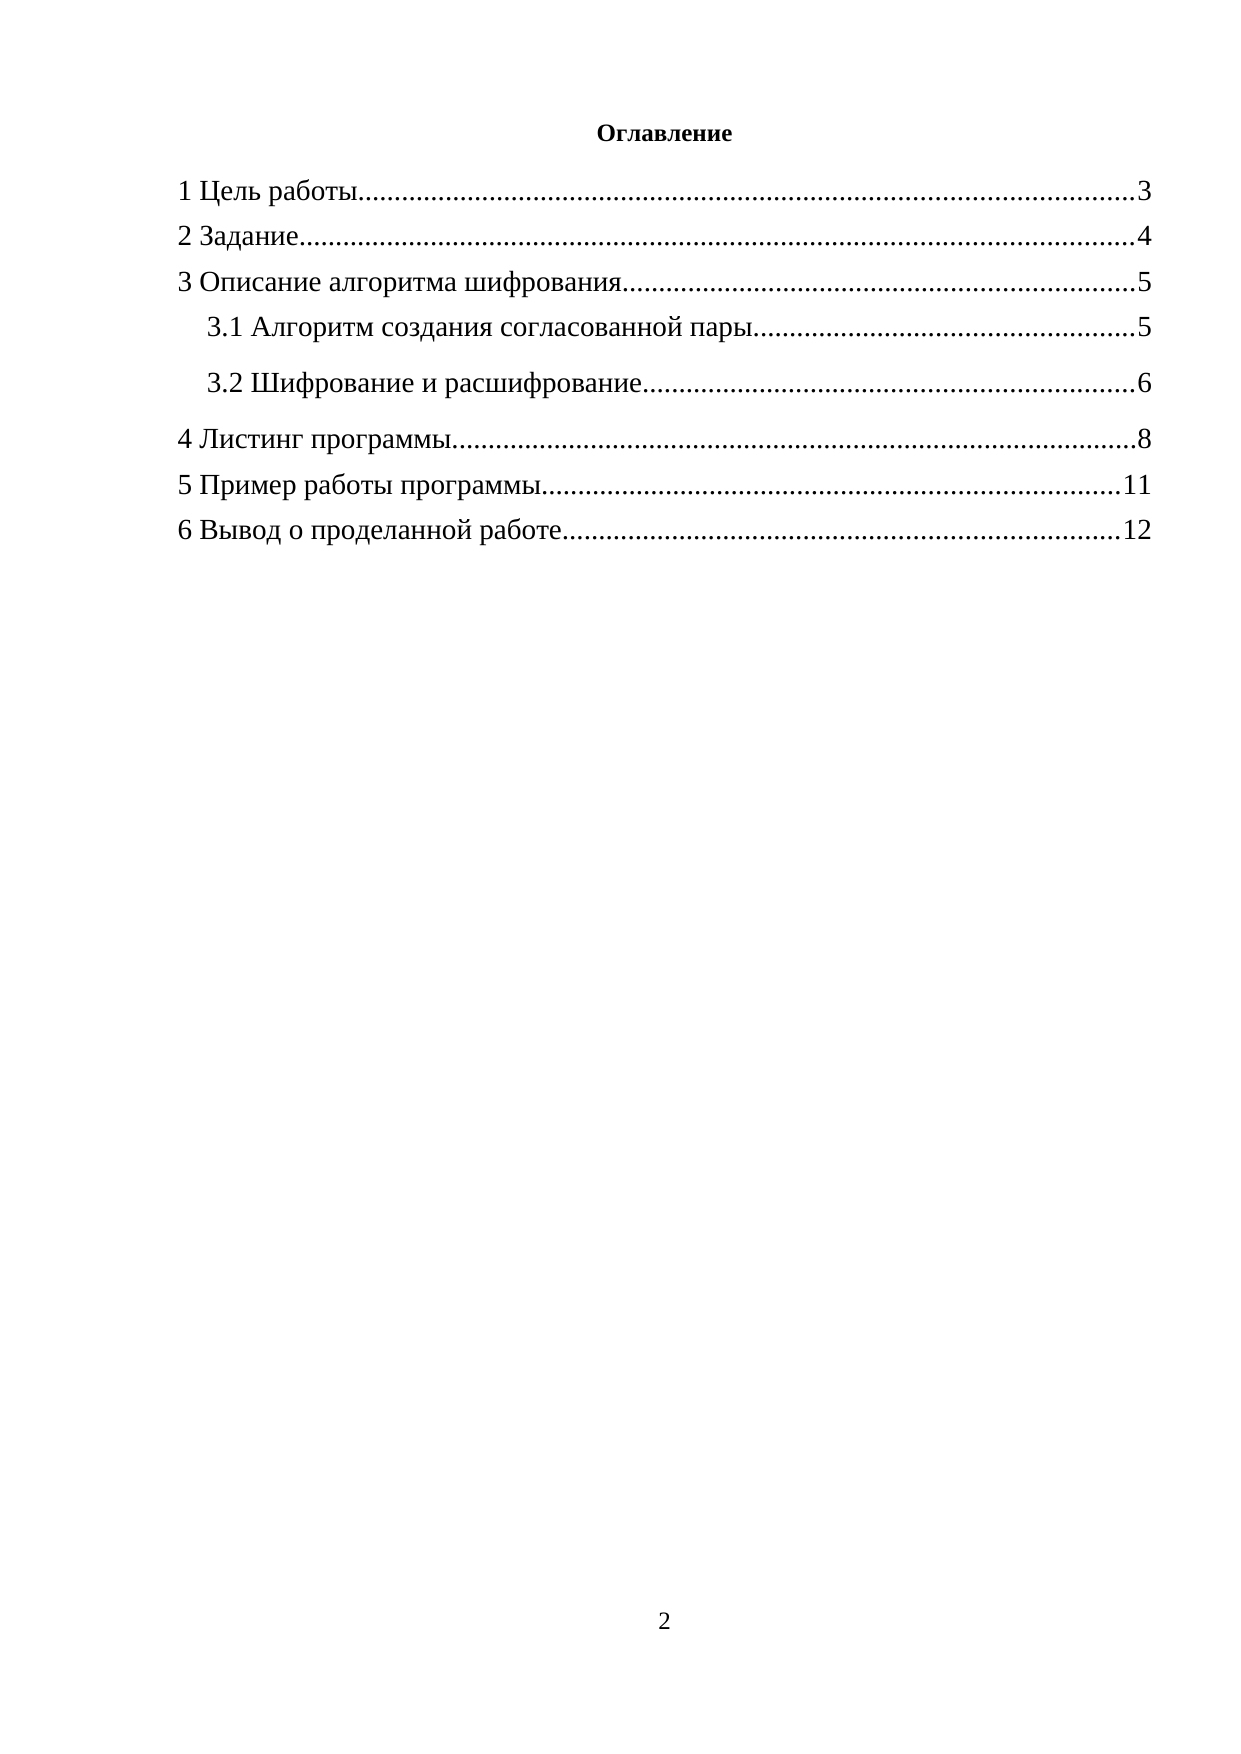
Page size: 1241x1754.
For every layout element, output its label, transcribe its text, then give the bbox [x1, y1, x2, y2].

subtitle Оглавление [177, 118, 1152, 147]
text 1 Цель работы 3 [177, 173, 1152, 207]
text 4 Листинг программы 8 [177, 421, 1152, 455]
text 3.2 Шифрование и расшифрование 6 [207, 365, 1152, 399]
text 2 Задание 4 [177, 218, 1152, 252]
text 5 Пример работы программы 11 [177, 467, 1152, 500]
text 6 Вывод о проделанной работе 12 [177, 512, 1152, 546]
text 3 Описание алгоритма шифрования 5 [177, 264, 1152, 297]
text 3.1 Алгоритм создания согласованной пары 5 [207, 309, 1152, 342]
